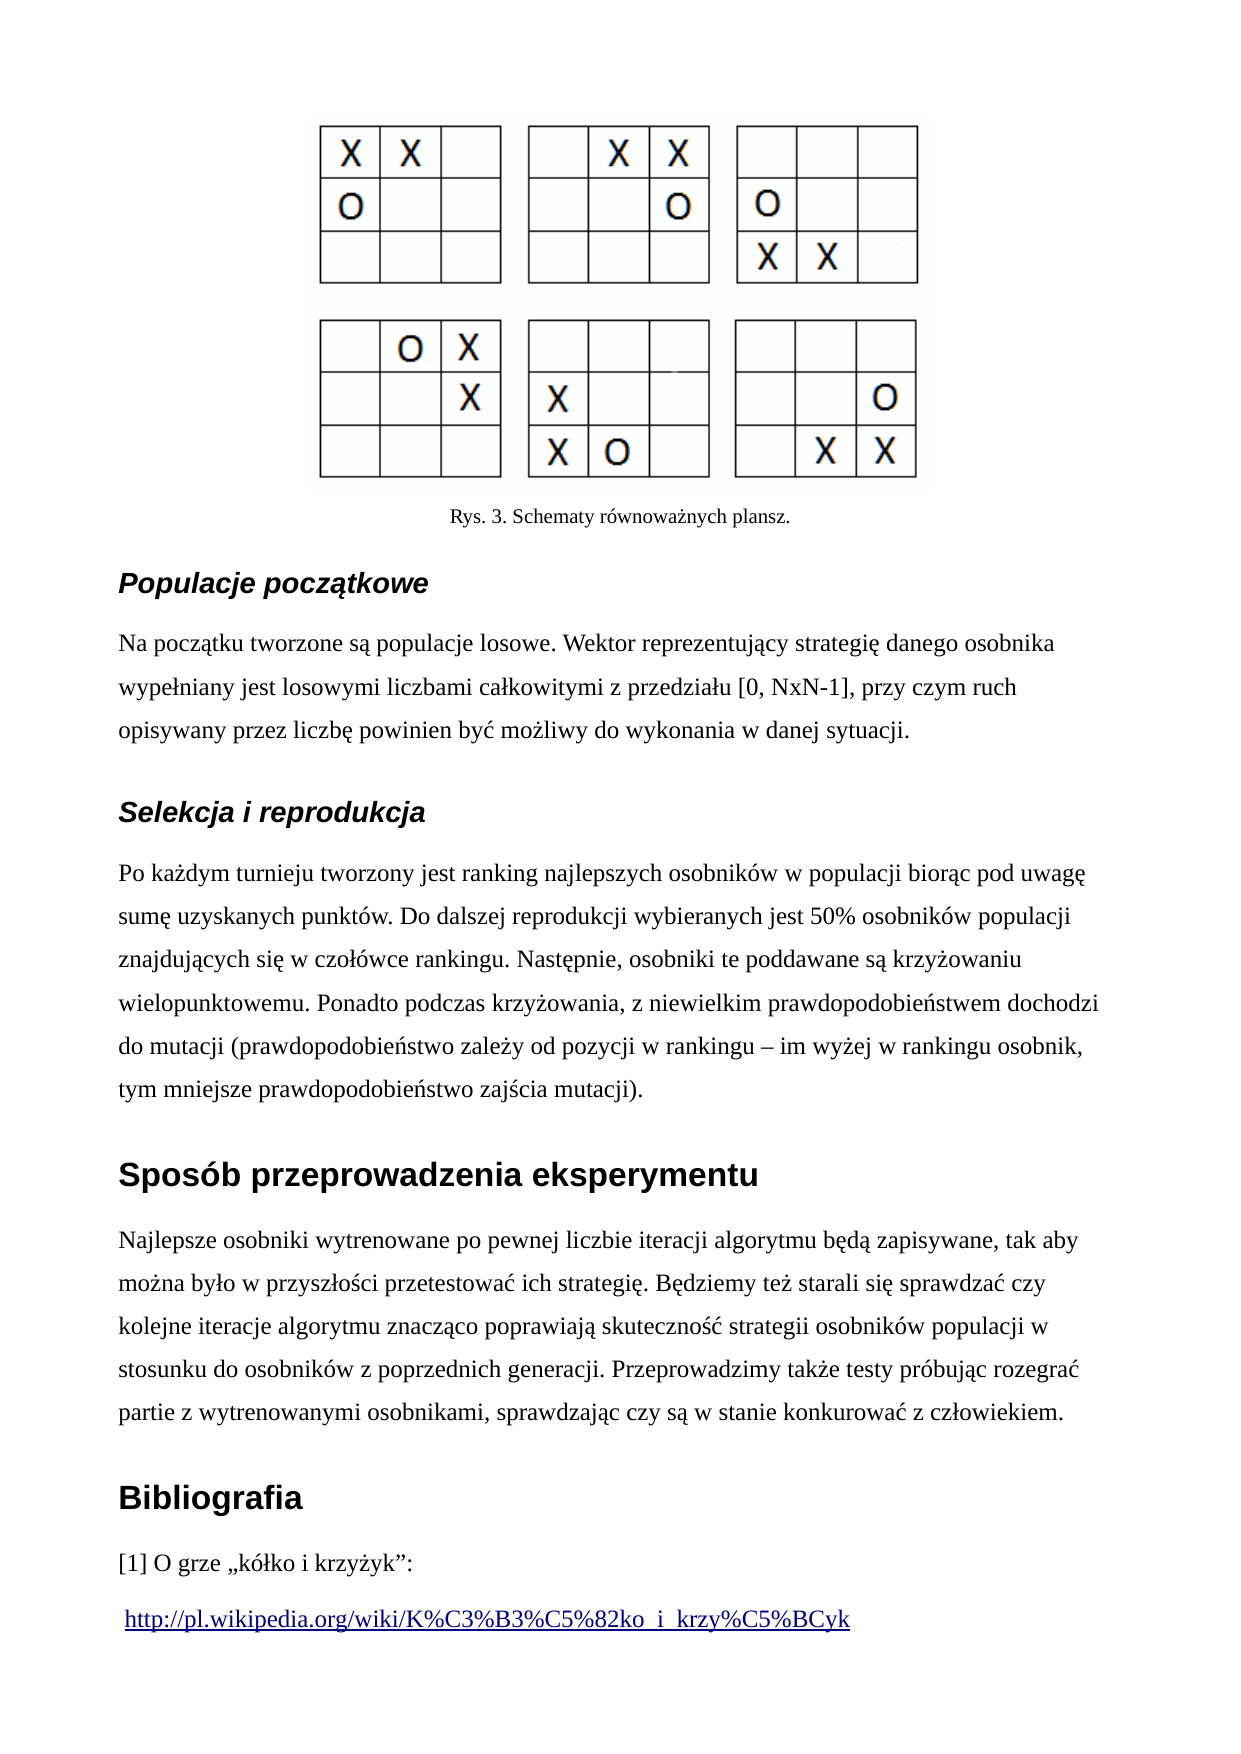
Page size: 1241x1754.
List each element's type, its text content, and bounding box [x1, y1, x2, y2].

subtitle Bibliografia [118, 1478, 1122, 1517]
text [1] O grze „kółko i krzyżyk”: [118, 1548, 1122, 1577]
subtitle Sposób przeprowadzenia eksperymentu [118, 1154, 1122, 1193]
subtitle Populacje początkowe [118, 566, 1122, 599]
text Rys. 3. Schematy równoważnych plansz. [118, 504, 1122, 528]
text Na początku tworzone są populacje losowe. Wektor reprezentujący strategię danego osobnika wypełniany jest losowymi liczbami całkowitymi z przedziału [0, NxN-1], przy czym ruch opisywany przez liczbę powinien być możliwy do wykonania w danej sytuacji. [118, 628, 1122, 743]
subtitle Selekcja i reprodukcja [118, 795, 1122, 829]
text http://pl.wikipedia.org/wiki/K%C3%B3%C5%82ko_i_krzy%C5%BCyk [118, 1604, 1122, 1633]
text Najlepsze osobniki wytrenowane po pewnej liczbie iteracji algorytmu będą zapisywane, tak aby można było w przyszłości przetestować ich strategię. Będziemy też starali się sprawdzać czy kolejne iteracje algorytmu znacząco poprawiają skuteczność strategii osobników populacji w stosunku do osobników z poprzednich generacji. Przeprowadzimy także testy próbując rozegrać partie z wytrenowanymi osobnikami, sprawdzając czy są w stanie konkurować z człowiekiem. [118, 1225, 1122, 1426]
text Po każdym turnieju tworzony jest ranking najlepszych osobników w populacji biorąc pod uwagę sumę uzyskanych punktów. Do dalszej reprodukcji wybieranych jest 50% osobników populacji znajdujących się w czołówce rankingu. Następnie, osobniki te poddawane są krzyżowaniu wielopunktowemu. Ponadto podczas krzyżowania, z niewielkim prawdopodobieństwem dochodzi do mutacji (prawdopodobieństwo zależy od pozycji w rankingu – im wyżej w rankingu osobnik, tym mniejsze prawdopodobieństwo zajścia mutacji). [118, 858, 1122, 1103]
picture [310, 118, 931, 492]
